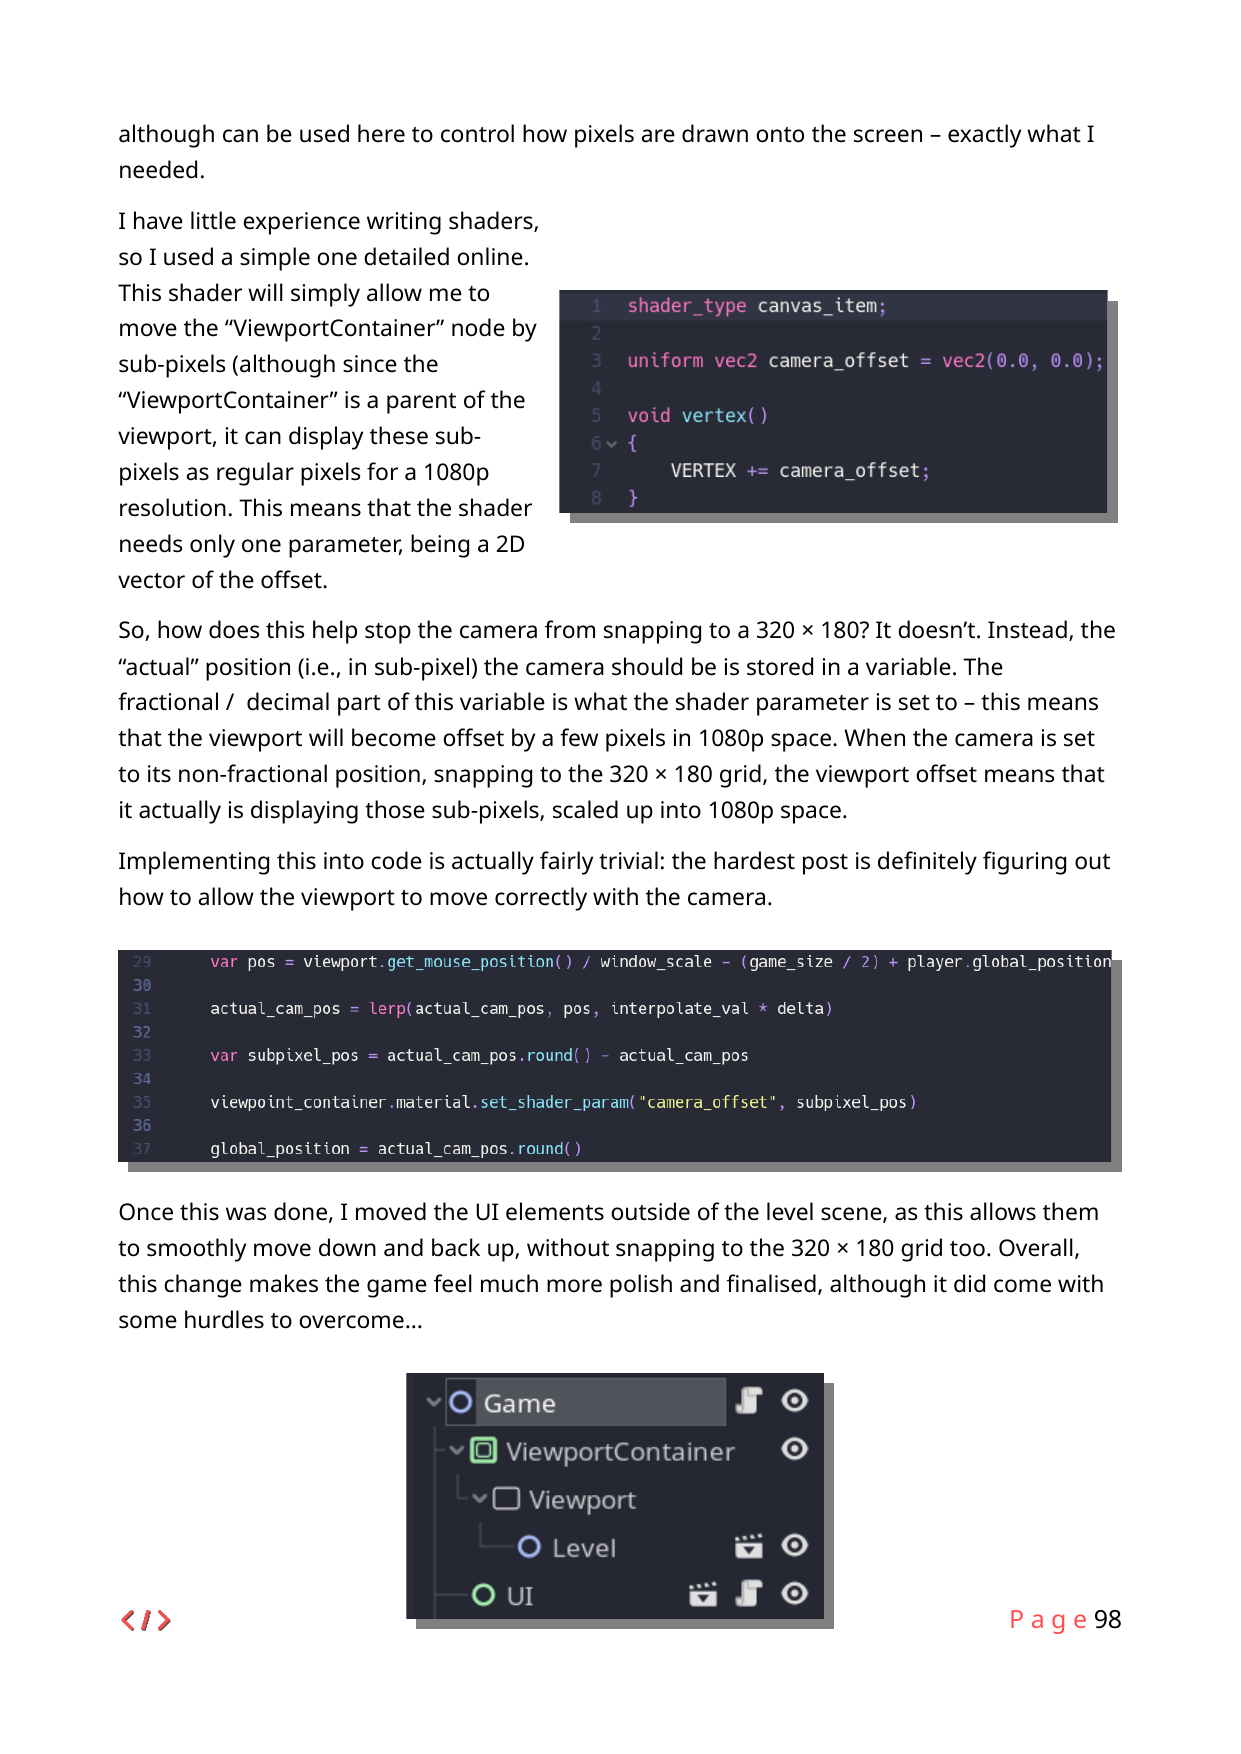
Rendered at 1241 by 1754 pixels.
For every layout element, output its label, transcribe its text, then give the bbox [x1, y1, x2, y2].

picture [116, 1591, 175, 1649]
text I have little experience writing shaders, so I used a simple one detailed online. This shader will simply allow me to move the “ViewportContainer” node by sub-pixels (although since the “ViewportContainer” is a parent of the viewport, it can display these sub-pixels as regular pixels for a 1080p resolution. This means that the shader needs only one parameter, being a 2D vector of the offset. [118, 204, 1122, 595]
picture [118, 950, 1112, 1162]
text Once this was done, I moved the UI elements outside of the level scene, as this allows them to smoothly move down and back up, without snapping to the 320 × 180 grid too. Overall, this change makes the game feel much more polish and finalised, although it did come with some hurdles to overcome… [118, 1162, 1122, 1335]
text [118, 931, 1122, 960]
text Implementing this into code is actually fairly trivial: the hardest post is definitely figuring out how to allow the viewport to move correctly with the camera. [118, 845, 1122, 912]
picture [406, 1373, 824, 1619]
text although can be used here to control how pixels are drawn onto the screen – exactly what I needed. [118, 118, 1122, 185]
text So, how does this help stop the camera from snapping to a 320 × 180? It doesn’t. Instead, the “actual” position (i.e., in sub-pixel) the camera should be is stored in a variable. The fractional / decimal part of this variable is what the shader parameter is set to – this means that the viewport will become offset by a few pixels in 1080p space. When the camera is set to its non-fractional position, snapping to the 320 × 180 grid, the viewport offset means that it actually is displaying those sub-pixels, scaled up into 1080p space. [118, 614, 1122, 825]
picture [559, 290, 1108, 513]
